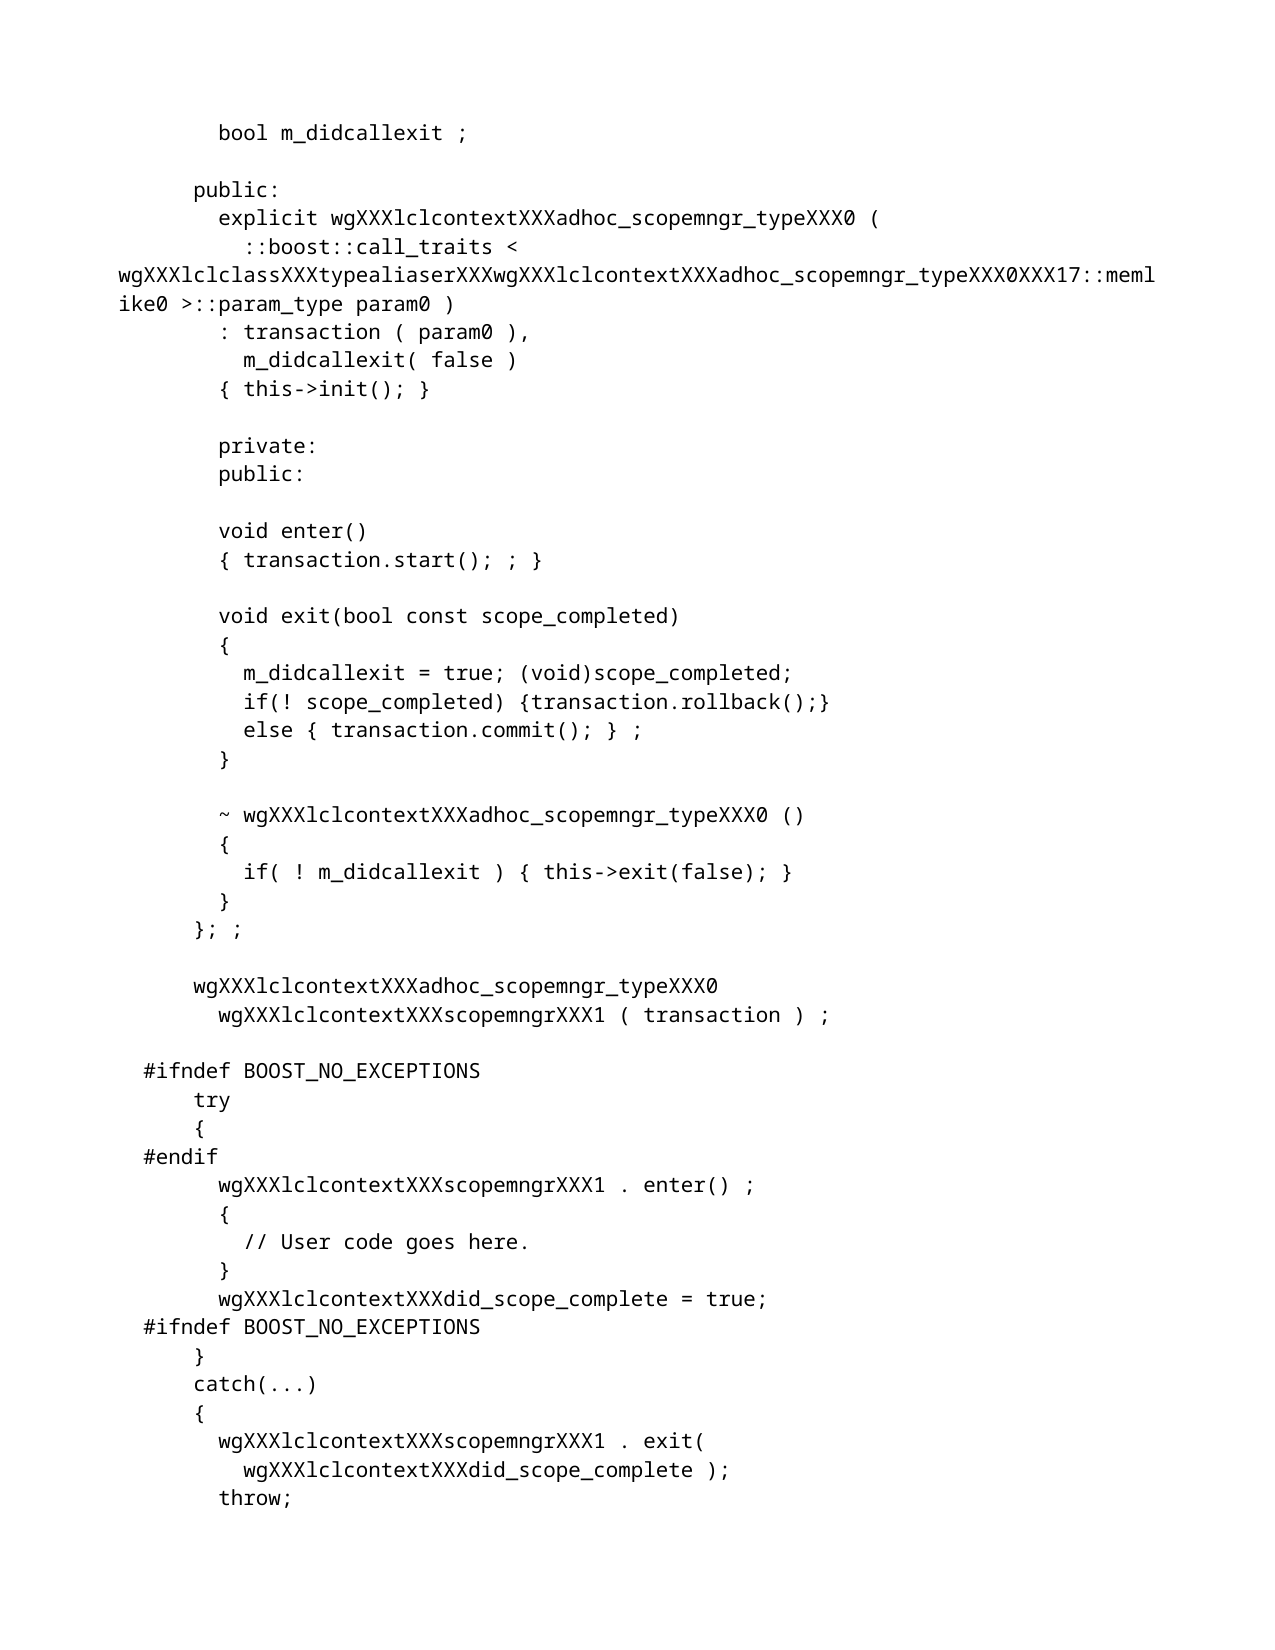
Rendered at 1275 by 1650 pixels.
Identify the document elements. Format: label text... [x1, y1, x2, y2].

text } [118, 744, 1157, 772]
text wgXXXlclcontextXXXscopemngrXXX1 ( transaction ) ; [118, 1000, 1157, 1028]
text else { transaction.commit(); } ; [118, 715, 1157, 744]
text void enter() [118, 516, 1157, 545]
text m_didcallexit = true; (void)scope_completed; [118, 658, 1157, 687]
text : transaction ( param0 ), [118, 317, 1157, 346]
text wgXXXlclcontextXXXscopemngrXXX1 . enter() ; [118, 1170, 1157, 1199]
text { [118, 1113, 1157, 1142]
text explicit wgXXXlclcontextXXXadhoc_scopemngr_typeXXX0 ( [118, 203, 1157, 232]
text private: [118, 431, 1157, 459]
text void exit(bool const scope_completed) [118, 602, 1157, 630]
text { [118, 630, 1157, 658]
text m_didcallexit( false ) [118, 346, 1157, 374]
text wgXXXlclcontextXXXadhoc_scopemngr_typeXXX0 [118, 971, 1157, 1000]
text { this->init(); } [118, 374, 1157, 402]
text wgXXXlclcontextXXXdid_scope_complete ); [118, 1455, 1157, 1483]
text { [118, 829, 1157, 857]
text { [118, 1398, 1157, 1426]
text ~ wgXXXlclcontextXXXadhoc_scopemngr_typeXXX0 () [118, 801, 1157, 829]
text wgXXXlclcontextXXXscopemngrXXX1 . exit( [118, 1426, 1157, 1455]
text }; ; [118, 914, 1157, 943]
text try [118, 1085, 1157, 1113]
text catch(...) [118, 1369, 1157, 1398]
text { [118, 1199, 1157, 1227]
text } [118, 886, 1157, 914]
text } [118, 1256, 1157, 1284]
text // User code goes here. [118, 1227, 1157, 1256]
text throw; [118, 1483, 1157, 1512]
text { transaction.start(); ; } [118, 545, 1157, 573]
text if(! scope_completed) {transaction.rollback();} [118, 687, 1157, 715]
text #ifndef BOOST_NO_EXCEPTIONS [118, 1312, 1157, 1341]
text #endif [118, 1142, 1157, 1170]
text ::boost::call_traits < wgXXXlclclassXXXtypealiaserXXXwgXXXlclcontextXXXadhoc_scopemngr_typeXXX0XXX17::memlike0 >::param_type param0 ) [118, 232, 1157, 317]
text } [118, 1341, 1157, 1369]
text if( ! m_didcallexit ) { this->exit(false); } [118, 857, 1157, 886]
text bool m_didcallexit ; [118, 118, 1157, 147]
text public: [118, 175, 1157, 203]
text #ifndef BOOST_NO_EXCEPTIONS [118, 1057, 1157, 1085]
text wgXXXlclcontextXXXdid_scope_complete = true; [118, 1284, 1157, 1312]
text public: [118, 459, 1157, 488]
